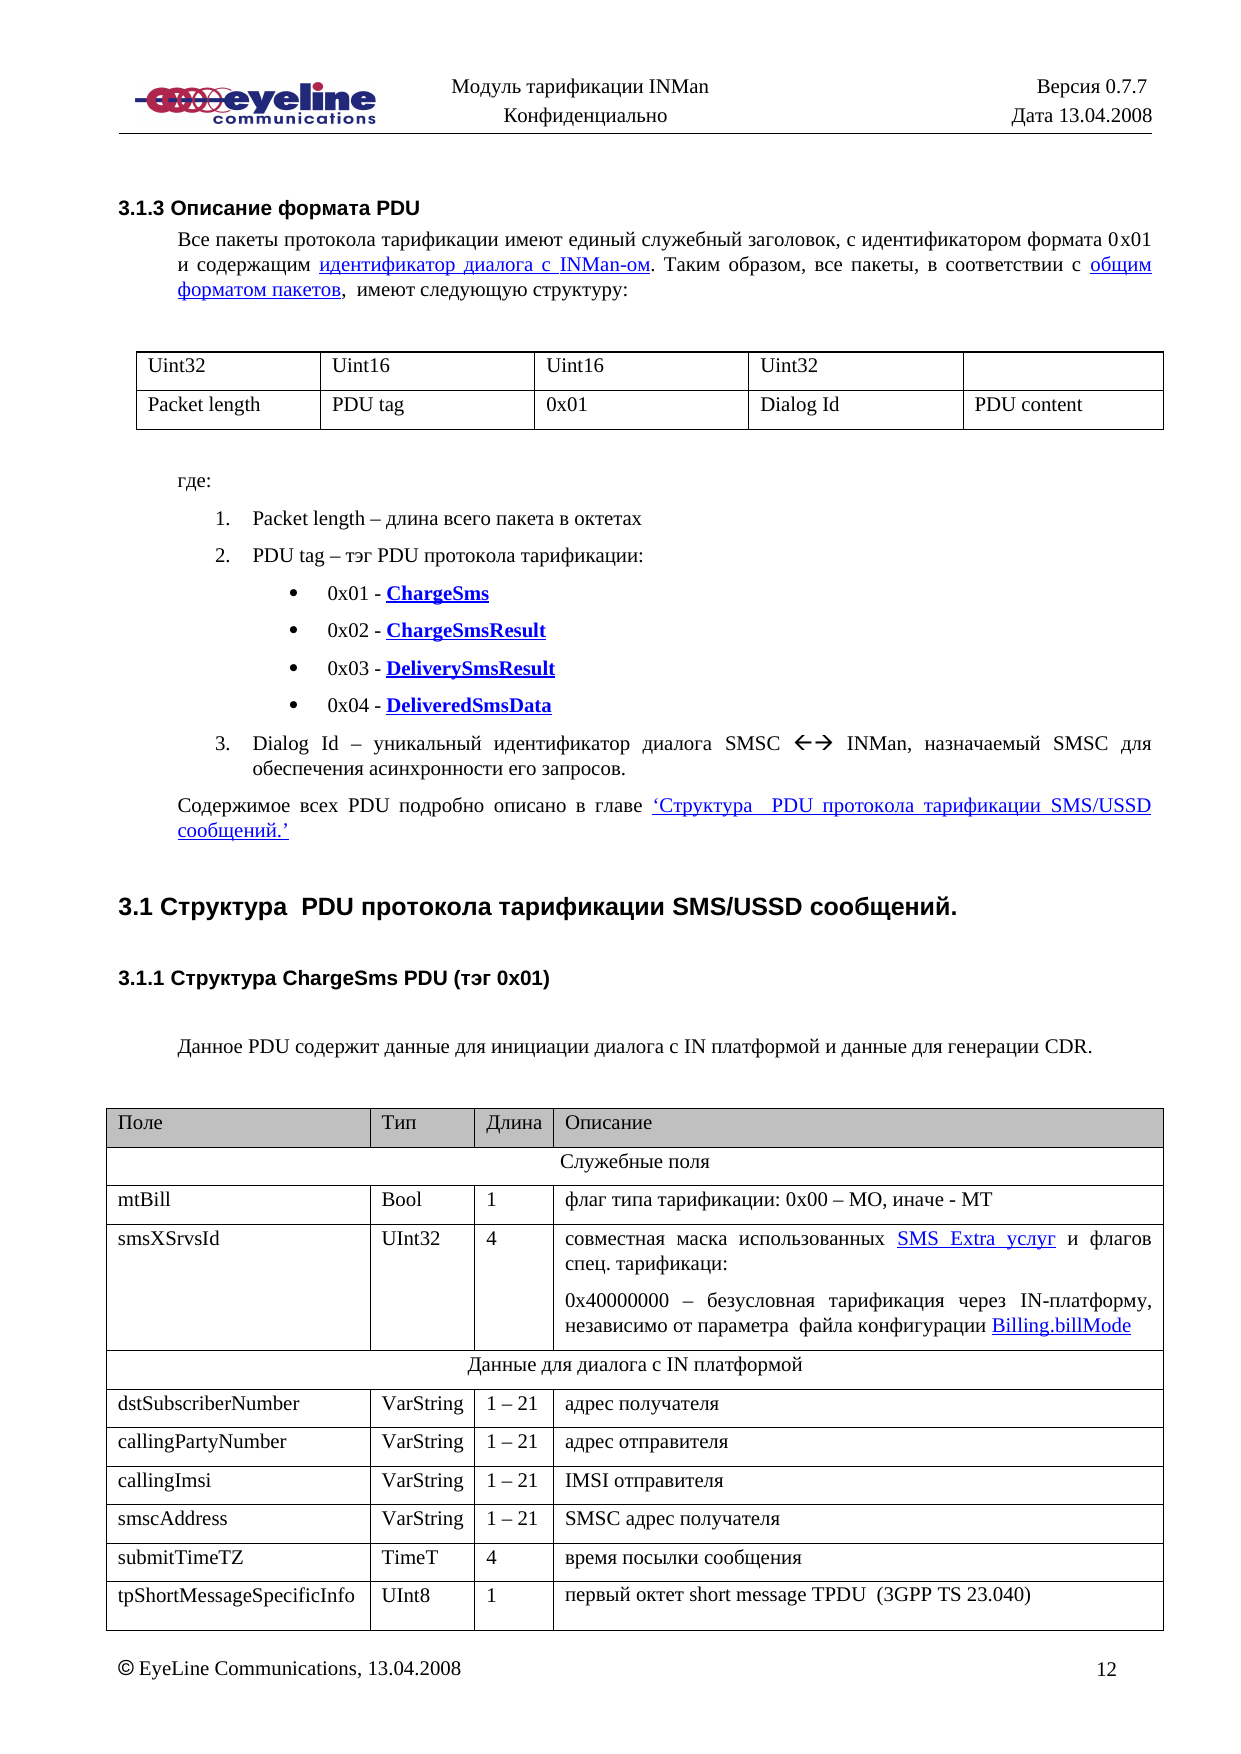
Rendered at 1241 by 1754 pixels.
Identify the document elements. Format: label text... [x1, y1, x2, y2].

table_cell IMSI отправителя [554, 1467, 1163, 1504]
list 0x02 - ChargeSmsResult [290, 617, 1151, 642]
table_cell Bool [371, 1186, 474, 1224]
table_cell адрес отправителя [554, 1428, 1163, 1466]
table_header Поле [107, 1109, 370, 1147]
table_cell Dialog Id [749, 391, 963, 428]
table_cell VarString [371, 1428, 474, 1466]
list Packet length – длина всего пакета в октетах [215, 504, 1151, 529]
table_cell 1 – 21 [475, 1390, 553, 1427]
list PDU tag – тэг PDU протокола тарификации: [215, 542, 1151, 567]
table_header Uint16 [321, 353, 534, 390]
table_header [964, 353, 1163, 390]
table_header Тип [371, 1109, 474, 1147]
table_cell 4 [475, 1225, 553, 1350]
table_cell первый октет short message TPDU (3GPP TS 23.040) [554, 1582, 1163, 1630]
table_cell submitTimeTZ [107, 1544, 370, 1581]
table_cell 1 [475, 1186, 553, 1224]
list Dialog Id – уникальный идентификатор диалога SMSC  INMan, назначаемый SMSC для обеспечения асинхронности его запросов. [215, 729, 1151, 779]
subtitle Структура PDU протокола тарификации SMS/USSD сообщений. [118, 892, 1151, 921]
table_header Описание [554, 1109, 1163, 1147]
list 0x01 - ChargeSms [290, 579, 1151, 604]
table_cell smsXSrvsId [107, 1225, 370, 1350]
table_cell адрес получателя [554, 1390, 1163, 1427]
table_cell TimeT [371, 1544, 474, 1581]
table_cell mtBill [107, 1186, 370, 1224]
text Содержимое всех PDU подробно описано в главе ‘Структура PDU протокола тарификации SMS/USSD сообщений.’ [177, 792, 1151, 842]
table_cell 1 [475, 1582, 553, 1630]
list 0x04 - DeliveredSmsData [290, 692, 1151, 717]
table_cell Данные для диалога с IN платформой [107, 1351, 1163, 1388]
table_cell VarString [371, 1467, 474, 1504]
table_cell флаг типа тарификации: 0x00 – MO, иначе - MT [554, 1186, 1163, 1224]
table_cell tpShortMessageSpecificInfo [107, 1582, 370, 1630]
text где: [177, 467, 1151, 492]
subtitle Описание формата PDU [118, 195, 1151, 220]
table_cell dstSubscriberNumber [107, 1390, 370, 1427]
table_cell 1 – 21 [475, 1428, 553, 1466]
table_header Длина [475, 1109, 553, 1147]
subtitle Структура ChargeSms PDU (тэг 0x01) [118, 964, 1151, 989]
table_cell Packet length [137, 391, 320, 428]
table_header Uint16 [535, 353, 748, 390]
table_cell Служебные поля [107, 1148, 1163, 1185]
table_cell callingImsi [107, 1467, 370, 1504]
list 0x03 - DeliverySmsResult [290, 654, 1151, 679]
picture [135, 82, 376, 124]
table_cell 0x01 [535, 391, 748, 428]
table_cell VarString [371, 1505, 474, 1543]
table_cell SMSC адрес получателя [554, 1505, 1163, 1543]
table_cell 4 [475, 1544, 553, 1581]
table_header Uint32 [749, 353, 963, 390]
table_cell время посылки сообщения [554, 1544, 1163, 1581]
table_cell callingPartyNumber [107, 1428, 370, 1466]
table_cell 1 – 21 [475, 1505, 553, 1543]
table_cell PDU content [964, 391, 1163, 428]
table_cell VarString [371, 1390, 474, 1427]
text Данное PDU содержит данные для инициации диалога с IN платформой и данные для генерации CDR. [177, 1033, 1151, 1058]
table_cell UInt32 [371, 1225, 474, 1350]
table_cell smscAddress [107, 1505, 370, 1543]
table_cell UInt8 [371, 1582, 474, 1630]
text Все пакеты протокола тарификации имеют единый служебный заголовок, с идентификатором формата 0x01 и содержащим идентификатор диалога с INMan-ом. Таким образом, все пакеты, в соответствии с общим форматом пакетов, имеют следующую структуру: [177, 226, 1151, 301]
table_cell 1 – 21 [475, 1467, 553, 1504]
table_cell совместная маска использованных SMS Extra услуг и флагов спец. тарификаци: 0x40000000 – безусловная тарификация через IN-платформу, независимо от параметра файла конфигурации Billing.billMode [554, 1225, 1163, 1350]
table_header Uint32 [137, 353, 320, 390]
table_cell PDU tag [321, 391, 534, 428]
